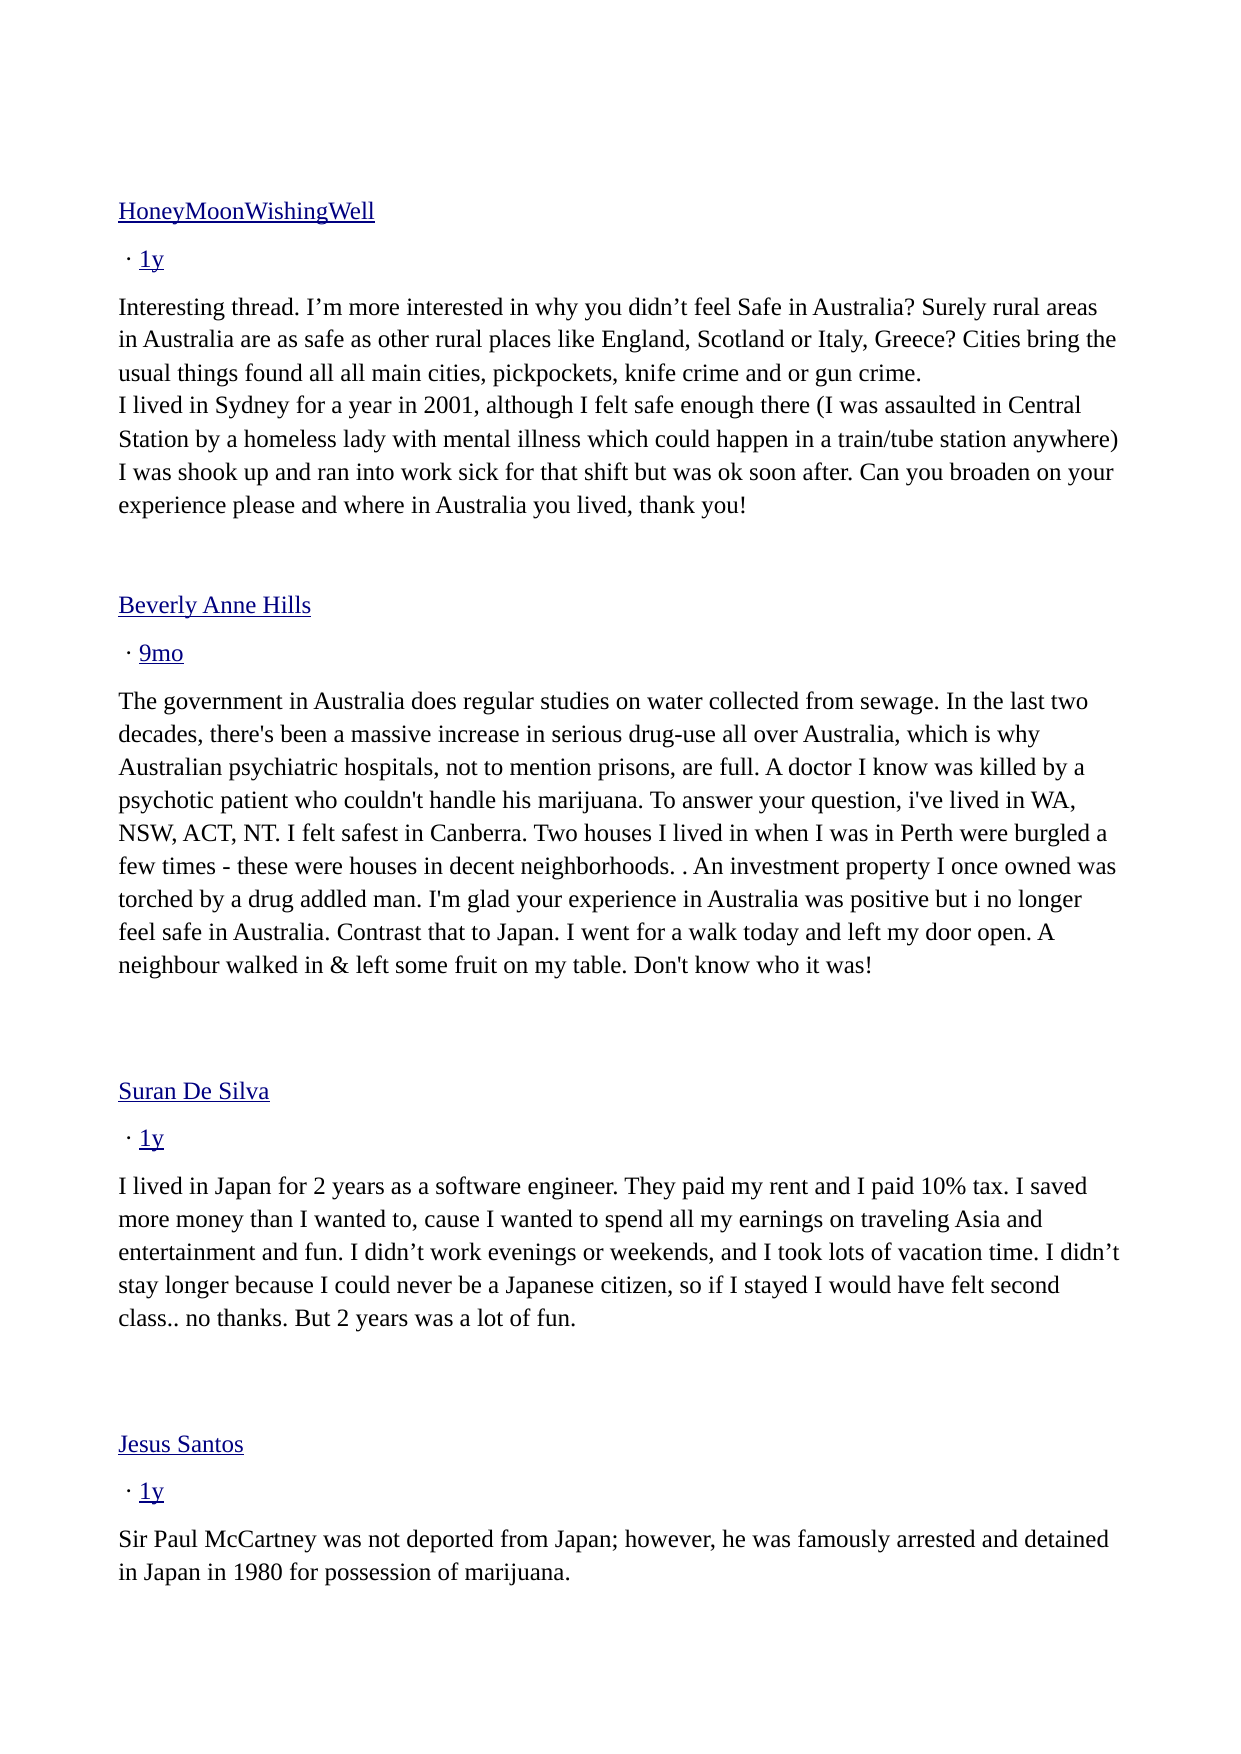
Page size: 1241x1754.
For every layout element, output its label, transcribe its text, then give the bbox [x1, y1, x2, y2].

text · 1y [118, 244, 1122, 273]
text The government in Australia does regular studies on water collected from sewage. In the last two decades, there's been a massive increase in serious drug-use all over Australia, which is why Australian psychiatric hospitals, not to mention prisons, are full. A doctor I know was killed by a psychotic patient who couldn't handle his marijuana. To answer your question, i've lived in WA, NSW, ACT, NT. I felt safest in Canberra. Two houses I lived in when I was in Perth were burgled a few times - these were houses in decent neighborhoods. . An investment property I once owned was torched by a drug addled man. I'm glad your experience in Australia was positive but i no longer feel safe in Australia. Contrast that to Japan. I went for a walk today and left my door open. A neighbour walked in & left some fruit on my table. Don't know who it was! [118, 686, 1122, 979]
text Interesting thread. I’m more interested in why you didn’t feel Safe in Australia? Surely rural areas in Australia are as safe as other rural places like England, Scotland or Italy, Greece? Cities bring the usual things found all all main cities, pickpockets, knife crime and or gun crime. I lived in Sydney for a year in 2001, although I felt safe enough there (I was assaulted in Central Station by a homeless lady with mental illness which could happen in a train/tube station anywhere) I was shook up and ran into work sick for that shift but was ok soon after. Can you broaden on your experience please and where in Australia you lived, thank you! [118, 292, 1122, 518]
text Jesus Santos [118, 1429, 1122, 1458]
text · 1y [118, 1476, 1122, 1505]
text I lived in Japan for 2 years as a software engineer. They paid my rent and I paid 10% tax. I saved more money than I wanted to, cause I wanted to spend all my earnings on traveling Asia and entertainment and fun. I didn’t work evenings or weekends, and I took lots of vacation time. I didn’t stay longer because I could never be a Japanese citizen, so if I stayed I would have felt second class.. no thanks. But 2 years was a lot of fun. [118, 1171, 1122, 1332]
text · 1y [118, 1123, 1122, 1152]
text Sir Paul McCartney was not deported from Japan; however, he was famously arrested and detained in Japan in 1980 for possession of marijuana. [118, 1524, 1122, 1586]
text HoneyMoonWishingWell [118, 196, 1122, 225]
text · 9mo [118, 638, 1122, 667]
text Suran De Silva [118, 1076, 1122, 1104]
text Beverly Anne Hills [118, 591, 1122, 619]
